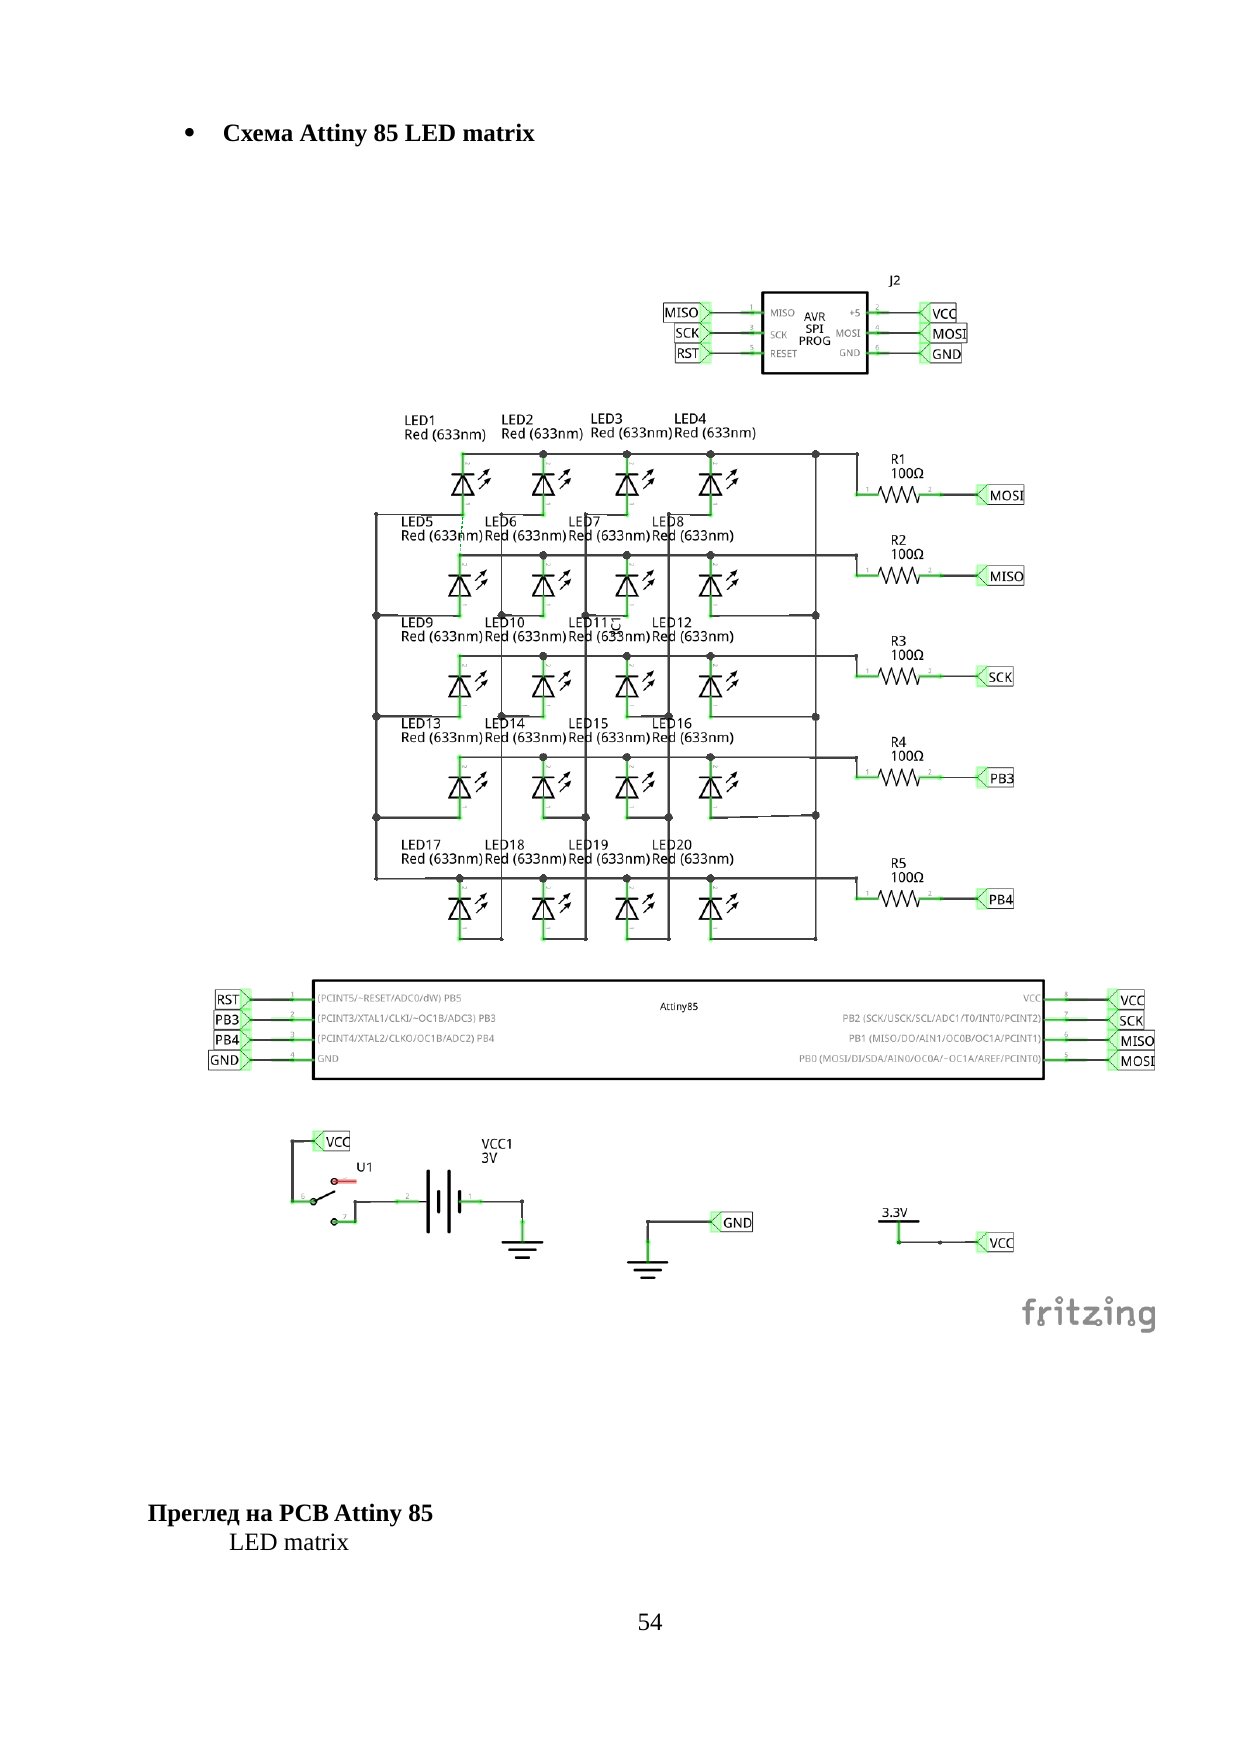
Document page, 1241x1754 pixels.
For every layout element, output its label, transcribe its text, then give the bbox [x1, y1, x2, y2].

text LED matrix [223, 1527, 1152, 1556]
list Схема Attiny 85 LED matrix [185, 118, 1152, 147]
text Преглед на PCB Attiny 85 [148, 1498, 1152, 1527]
picture [206, 274, 1158, 1334]
